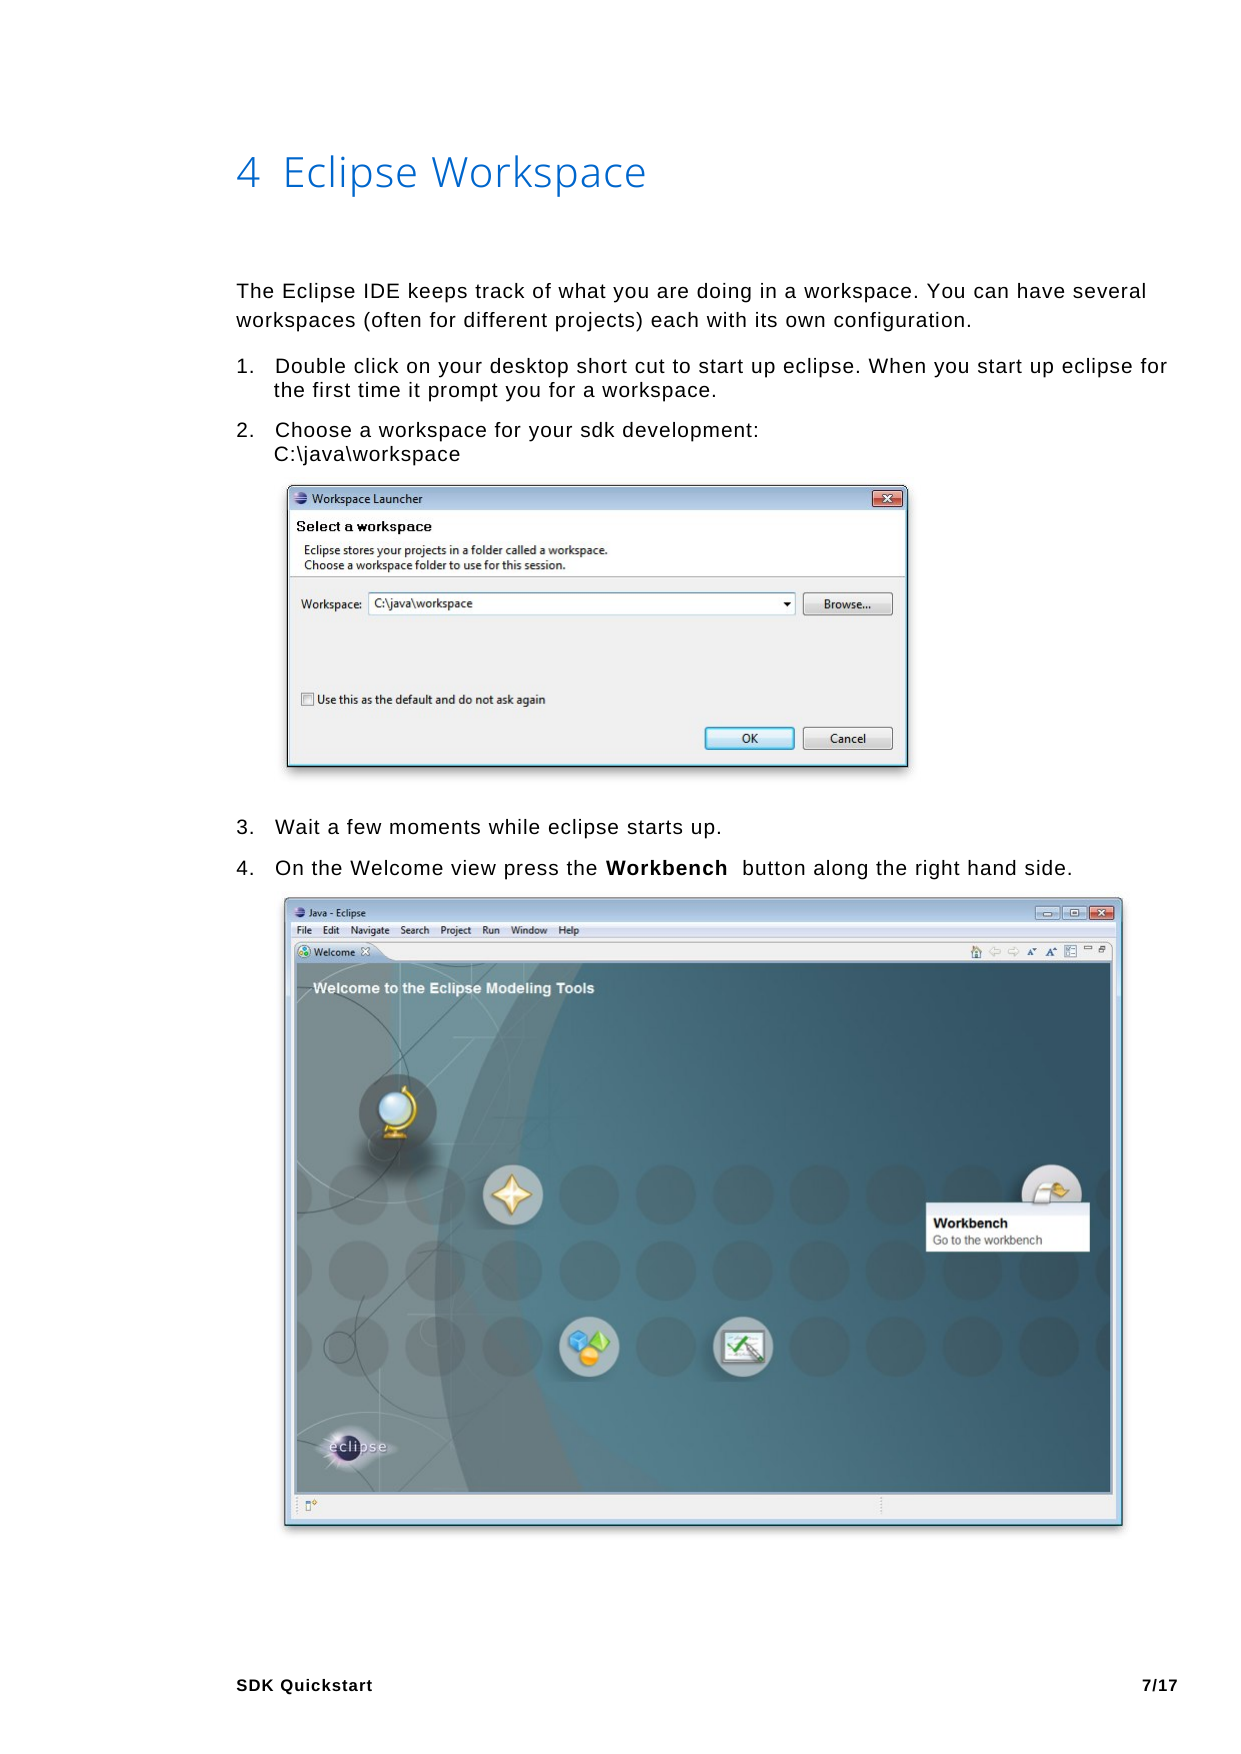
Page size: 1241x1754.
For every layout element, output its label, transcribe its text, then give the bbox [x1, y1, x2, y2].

picture [273, 477, 922, 787]
list Double click on your desktop short cut to start up eclipse. When you start up eclipse for the first time it prompt you for a workspace. [236, 354, 1181, 402]
list Choose a workspace for your sdk development: C:\java\workspace [236, 418, 1181, 798]
list Wait a few moments while eclipse starts up. [236, 815, 1181, 839]
text The Eclipse IDE keeps track of what you are doing in a workspace. You can have several workspaces (often for different projects) each with its own configuration. [236, 279, 1181, 332]
list On the Welcome view press the Workbench button along the right hand side. [236, 856, 1181, 1553]
subtitle Eclipse Workspace [236, 143, 1181, 200]
picture [273, 891, 1134, 1542]
